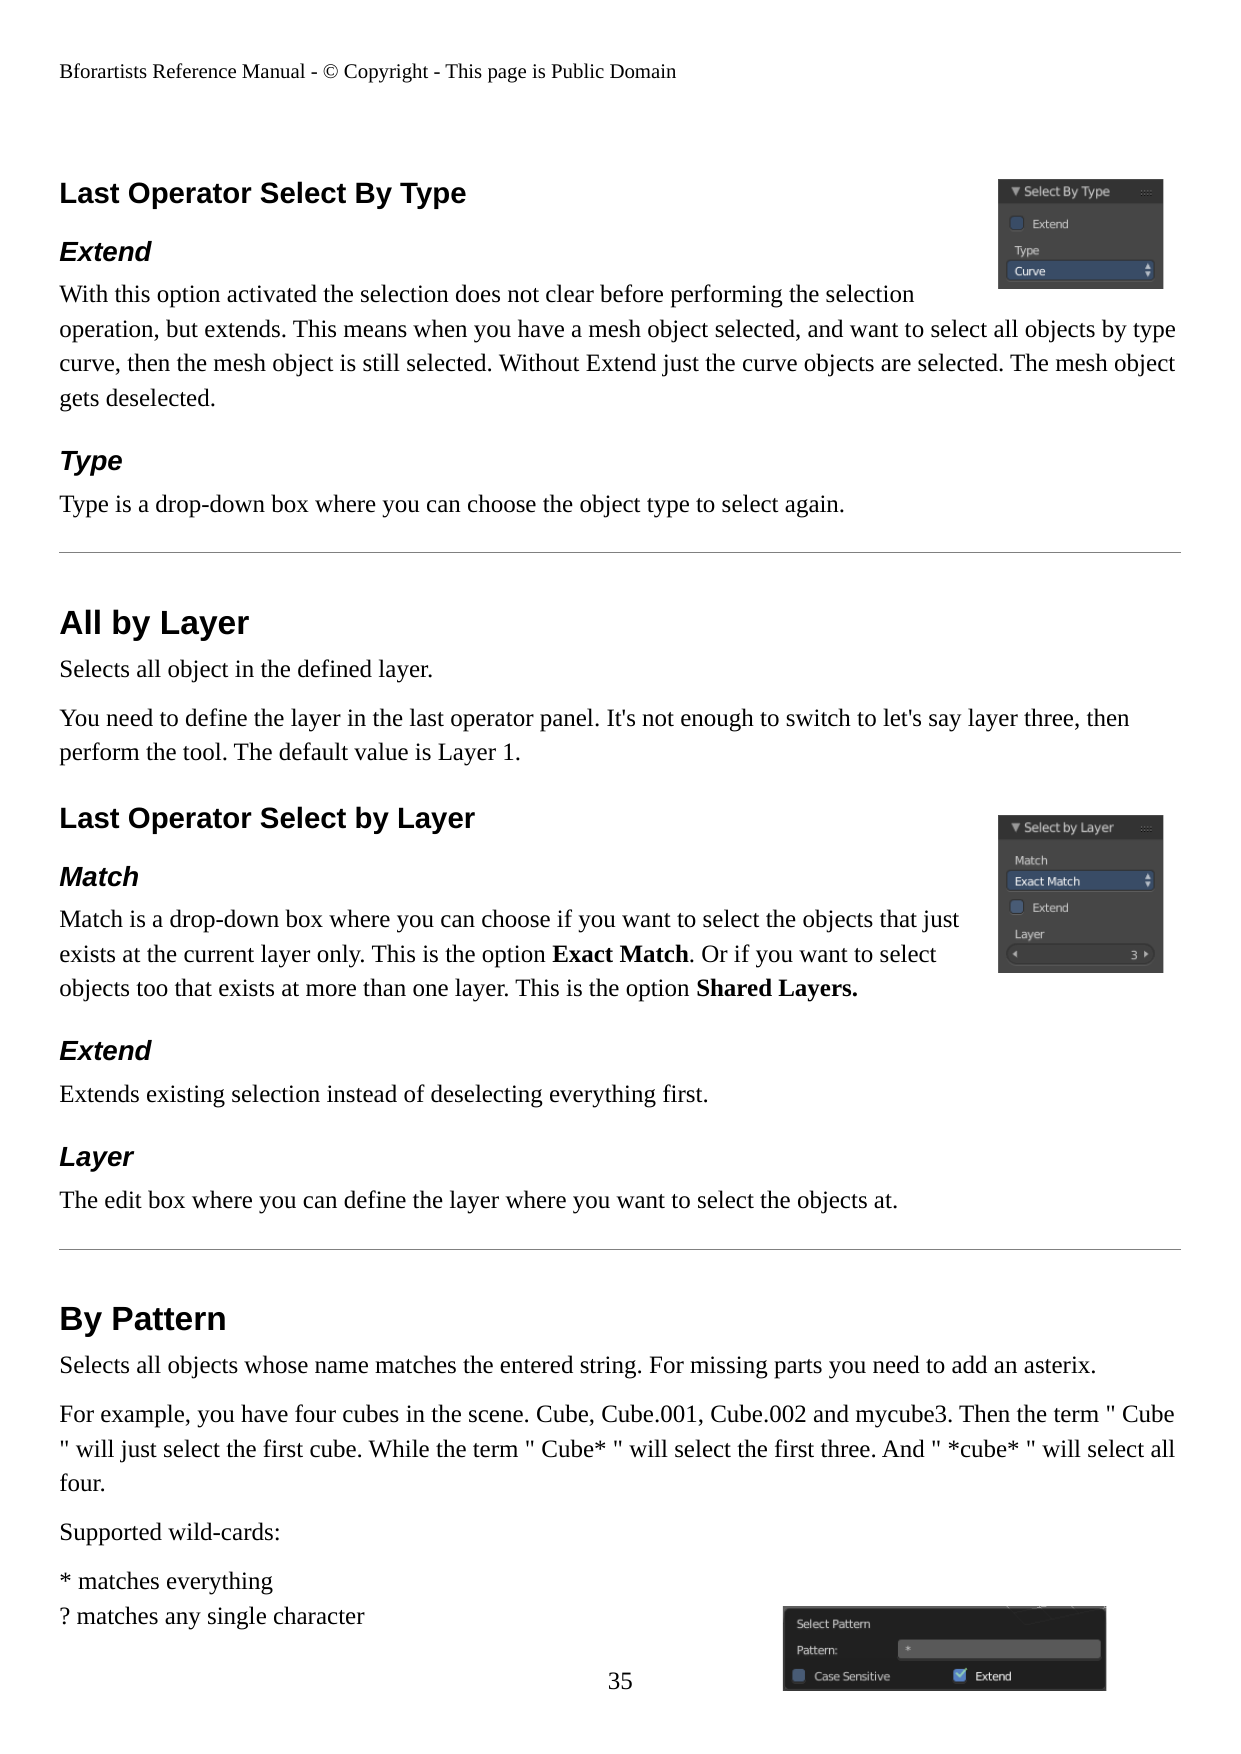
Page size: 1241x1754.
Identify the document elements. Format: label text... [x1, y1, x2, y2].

subtitle Type [59, 444, 1181, 476]
text For example, you have four cubes in the scene. Cube, Cube.001, Cube.002 and mycube3. Then the term " Cube " will just select the first cube. While the term " Cube* " will select the first three. And " *cube* " will select all four. [59, 1399, 1181, 1497]
text Extends existing selection instead of deselecting everything first. [59, 1079, 1181, 1108]
subtitle [1164, 235, 1181, 267]
text Selects all object in the defined layer. [59, 654, 1181, 683]
subtitle Layer [59, 1141, 1181, 1173]
subtitle [1164, 860, 1181, 892]
text Supported wild-cards: [59, 1517, 1181, 1546]
subtitle Last Operator Select by Layer [59, 801, 1181, 835]
picture [782, 1606, 1107, 1691]
text The edit box where you can define the layer where you want to select the objects at. [59, 1185, 1181, 1214]
text With this option activated the selection does not clear before performing the selection operation, but extends. This means when you have a mesh object selected, and want to select all objects by type curve, then the mesh object is still selected. Without Extend just the curve objects are selected. The mesh object gets deselected. [59, 279, 1181, 412]
picture [998, 179, 1164, 289]
text Type is a drop-down box where you can choose the object type to select again. [59, 489, 1181, 517]
text Match is a drop-down box where you can choose if you want to select the objects that just exists at the current layer only. This is the option Exact Match. Or if you want to select objects too that exists at more than one layer. This is the option Shared Layers. [59, 904, 1181, 1002]
subtitle Match [59, 860, 998, 892]
subtitle Extend [59, 235, 998, 267]
text You need to define the layer in the last operator panel. It's not enough to switch to let's say layer three, then perform the tool. The default value is Layer 1. [59, 703, 1181, 766]
subtitle By Pattern [59, 1299, 1181, 1338]
text Selects all objects whose name matches the entered string. For missing parts you need to add an asterix. [59, 1350, 1181, 1379]
subtitle Extend [59, 1035, 1181, 1067]
text * matches everything ? matches any single character [59, 1566, 1181, 1630]
picture [998, 815, 1164, 973]
subtitle All by Layer [59, 603, 1181, 641]
subtitle Last Operator Select By Type [59, 176, 1181, 210]
